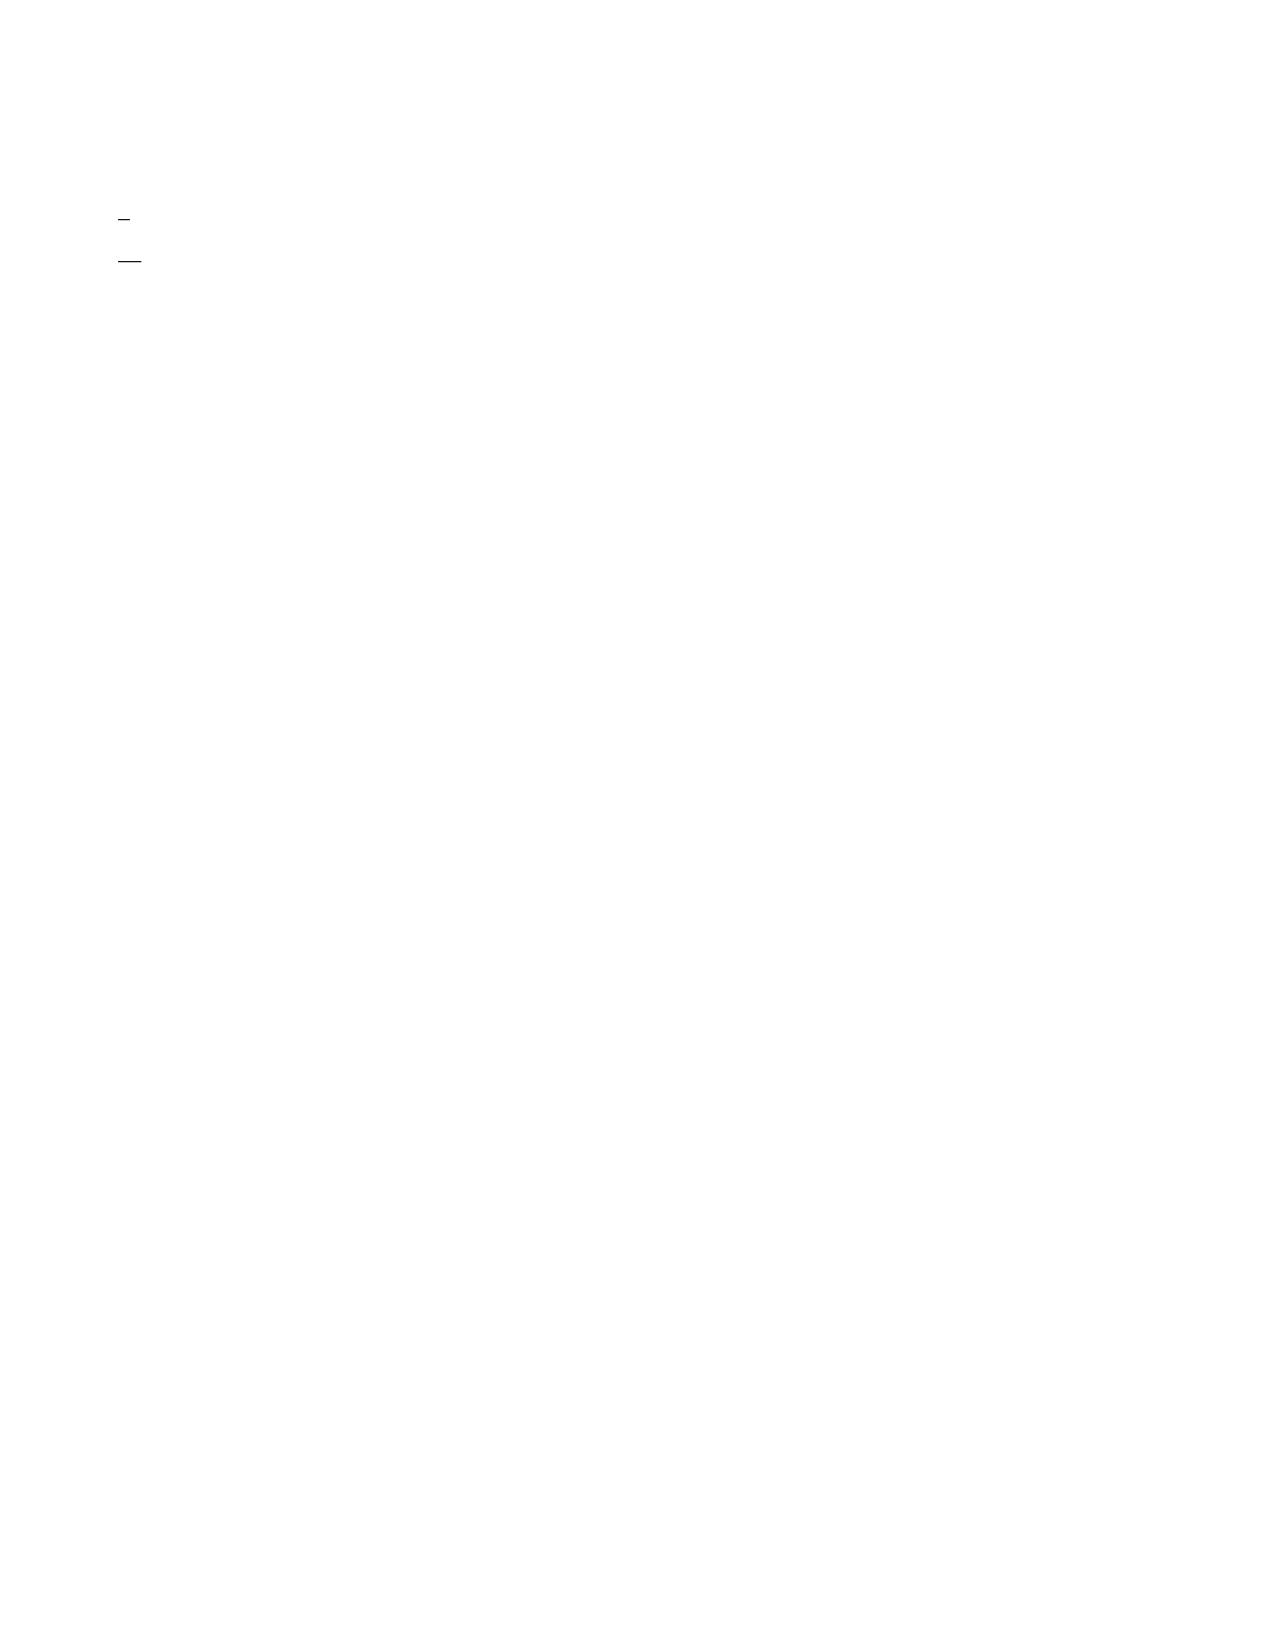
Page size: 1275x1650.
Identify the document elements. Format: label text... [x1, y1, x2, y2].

text – [118, 203, 1157, 230]
text — [118, 246, 1157, 273]
